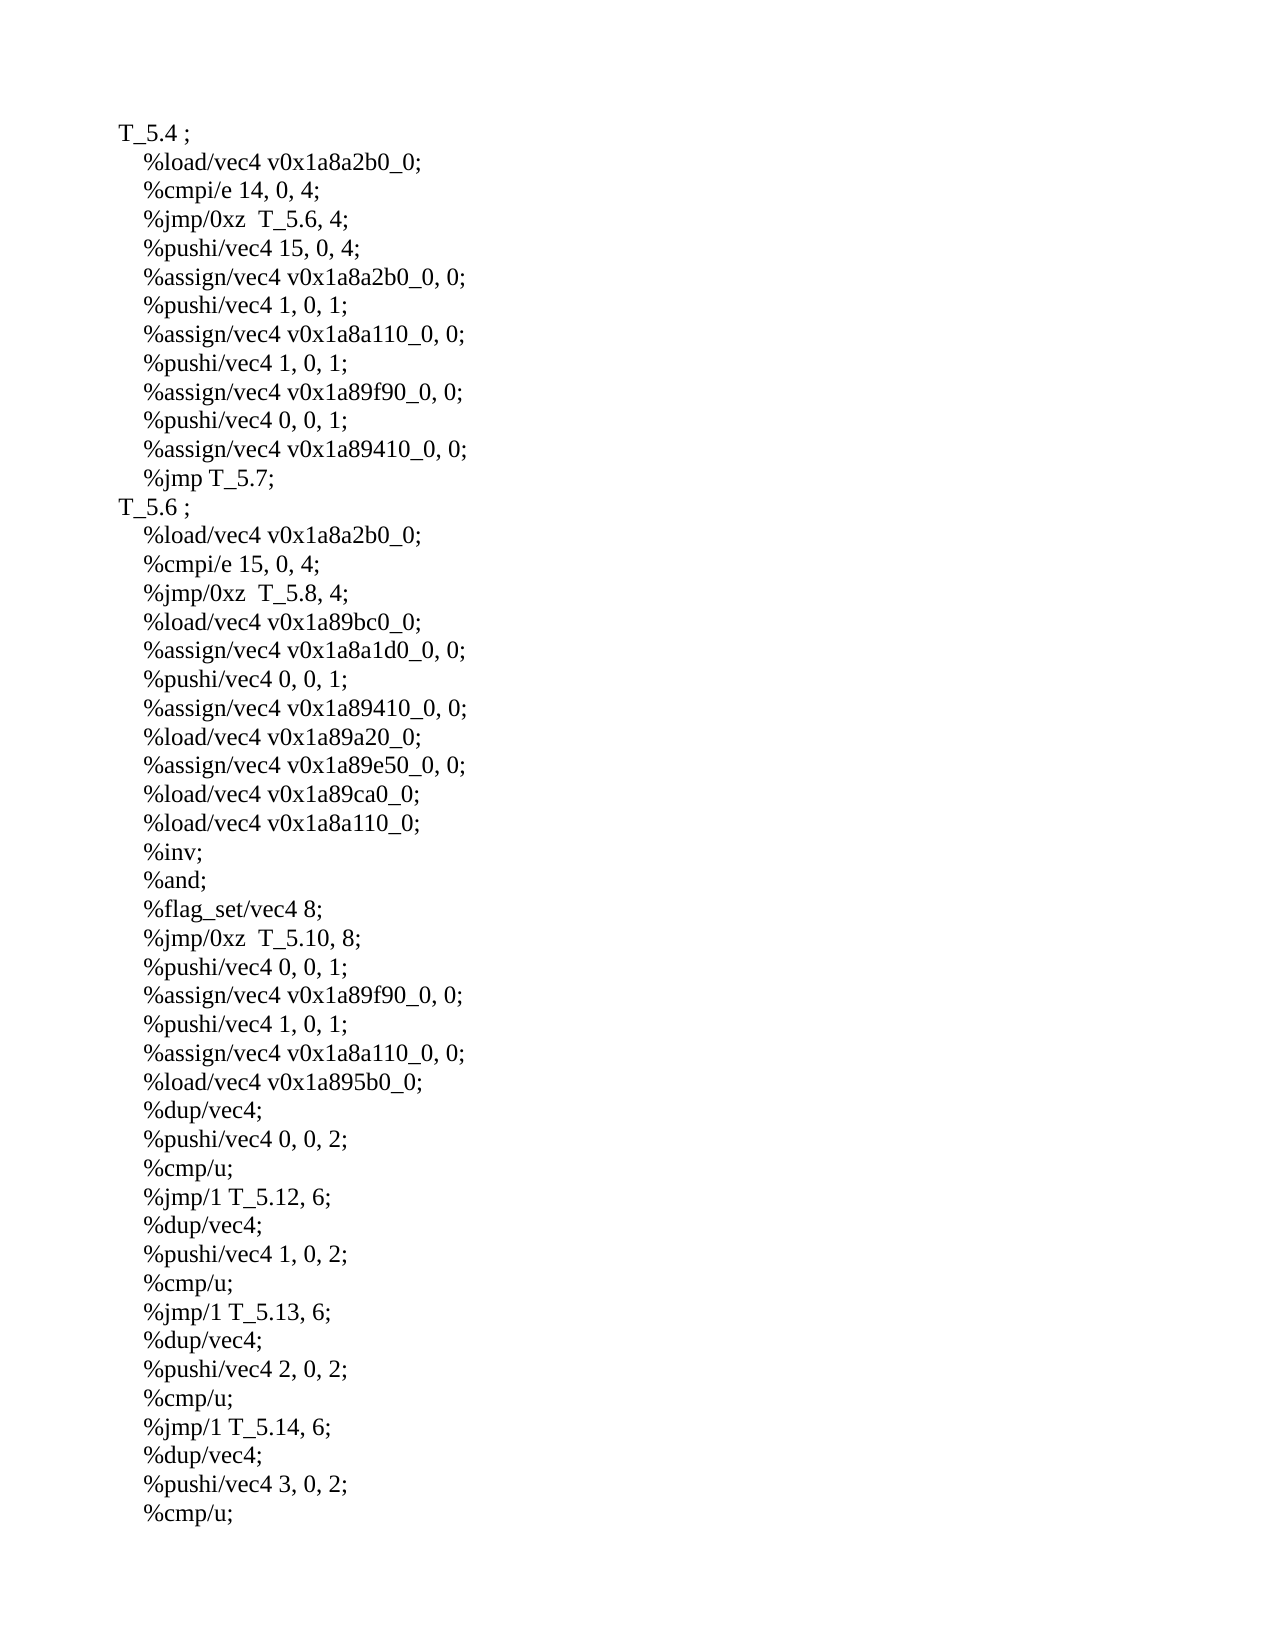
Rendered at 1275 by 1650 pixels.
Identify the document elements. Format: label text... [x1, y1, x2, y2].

text %pushi/vec4 0, 0, 2; [118, 1124, 1157, 1153]
text %cmp/u; [118, 1268, 1157, 1297]
text %jmp/0xz T_5.8, 4; [118, 578, 1157, 607]
text %pushi/vec4 3, 0, 2; [118, 1469, 1157, 1498]
text %assign/vec4 v0x1a89f90_0, 0; [118, 377, 1157, 406]
text %load/vec4 v0x1a89a20_0; [118, 722, 1157, 751]
text %assign/vec4 v0x1a8a1d0_0, 0; [118, 636, 1157, 664]
text %and; [118, 866, 1157, 894]
text %jmp/1 T_5.13, 6; [118, 1297, 1157, 1326]
text %jmp/0xz T_5.10, 8; [118, 923, 1157, 952]
text %load/vec4 v0x1a8a2b0_0; [118, 147, 1157, 176]
text %jmp/0xz T_5.6, 4; [118, 204, 1157, 233]
text %jmp/1 T_5.14, 6; [118, 1412, 1157, 1441]
text %assign/vec4 v0x1a89410_0, 0; [118, 693, 1157, 722]
text %jmp/1 T_5.12, 6; [118, 1182, 1157, 1211]
text %cmp/u; [118, 1498, 1157, 1527]
text %pushi/vec4 1, 0, 1; [118, 291, 1157, 319]
text %pushi/vec4 15, 0, 4; [118, 233, 1157, 262]
text %pushi/vec4 1, 0, 2; [118, 1239, 1157, 1268]
text %pushi/vec4 0, 0, 1; [118, 406, 1157, 434]
text T_5.6 ; [118, 492, 1157, 521]
text %load/vec4 v0x1a8a110_0; [118, 808, 1157, 837]
text %load/vec4 v0x1a895b0_0; [118, 1067, 1157, 1096]
text %pushi/vec4 1, 0, 1; [118, 1009, 1157, 1038]
text %pushi/vec4 0, 0, 1; [118, 952, 1157, 981]
text %load/vec4 v0x1a8a2b0_0; [118, 521, 1157, 549]
text %dup/vec4; [118, 1211, 1157, 1239]
text %jmp T_5.7; [118, 463, 1157, 492]
text %flag_set/vec4 8; [118, 894, 1157, 923]
text %assign/vec4 v0x1a8a2b0_0, 0; [118, 262, 1157, 291]
text %assign/vec4 v0x1a89410_0, 0; [118, 434, 1157, 463]
text %dup/vec4; [118, 1096, 1157, 1124]
text %assign/vec4 v0x1a8a110_0, 0; [118, 319, 1157, 348]
text %pushi/vec4 1, 0, 1; [118, 348, 1157, 377]
text %pushi/vec4 0, 0, 1; [118, 664, 1157, 693]
text %pushi/vec4 2, 0, 2; [118, 1354, 1157, 1383]
text %load/vec4 v0x1a89bc0_0; [118, 607, 1157, 636]
text %load/vec4 v0x1a89ca0_0; [118, 779, 1157, 808]
text %inv; [118, 837, 1157, 866]
text %dup/vec4; [118, 1326, 1157, 1354]
text %cmpi/e 15, 0, 4; [118, 549, 1157, 578]
text %assign/vec4 v0x1a89e50_0, 0; [118, 751, 1157, 779]
text %cmpi/e 14, 0, 4; [118, 176, 1157, 204]
text T_5.4 ; [118, 118, 1157, 147]
text %cmp/u; [118, 1153, 1157, 1182]
text %cmp/u; [118, 1383, 1157, 1412]
text %dup/vec4; [118, 1441, 1157, 1469]
text %assign/vec4 v0x1a89f90_0, 0; [118, 981, 1157, 1009]
text %assign/vec4 v0x1a8a110_0, 0; [118, 1038, 1157, 1067]
